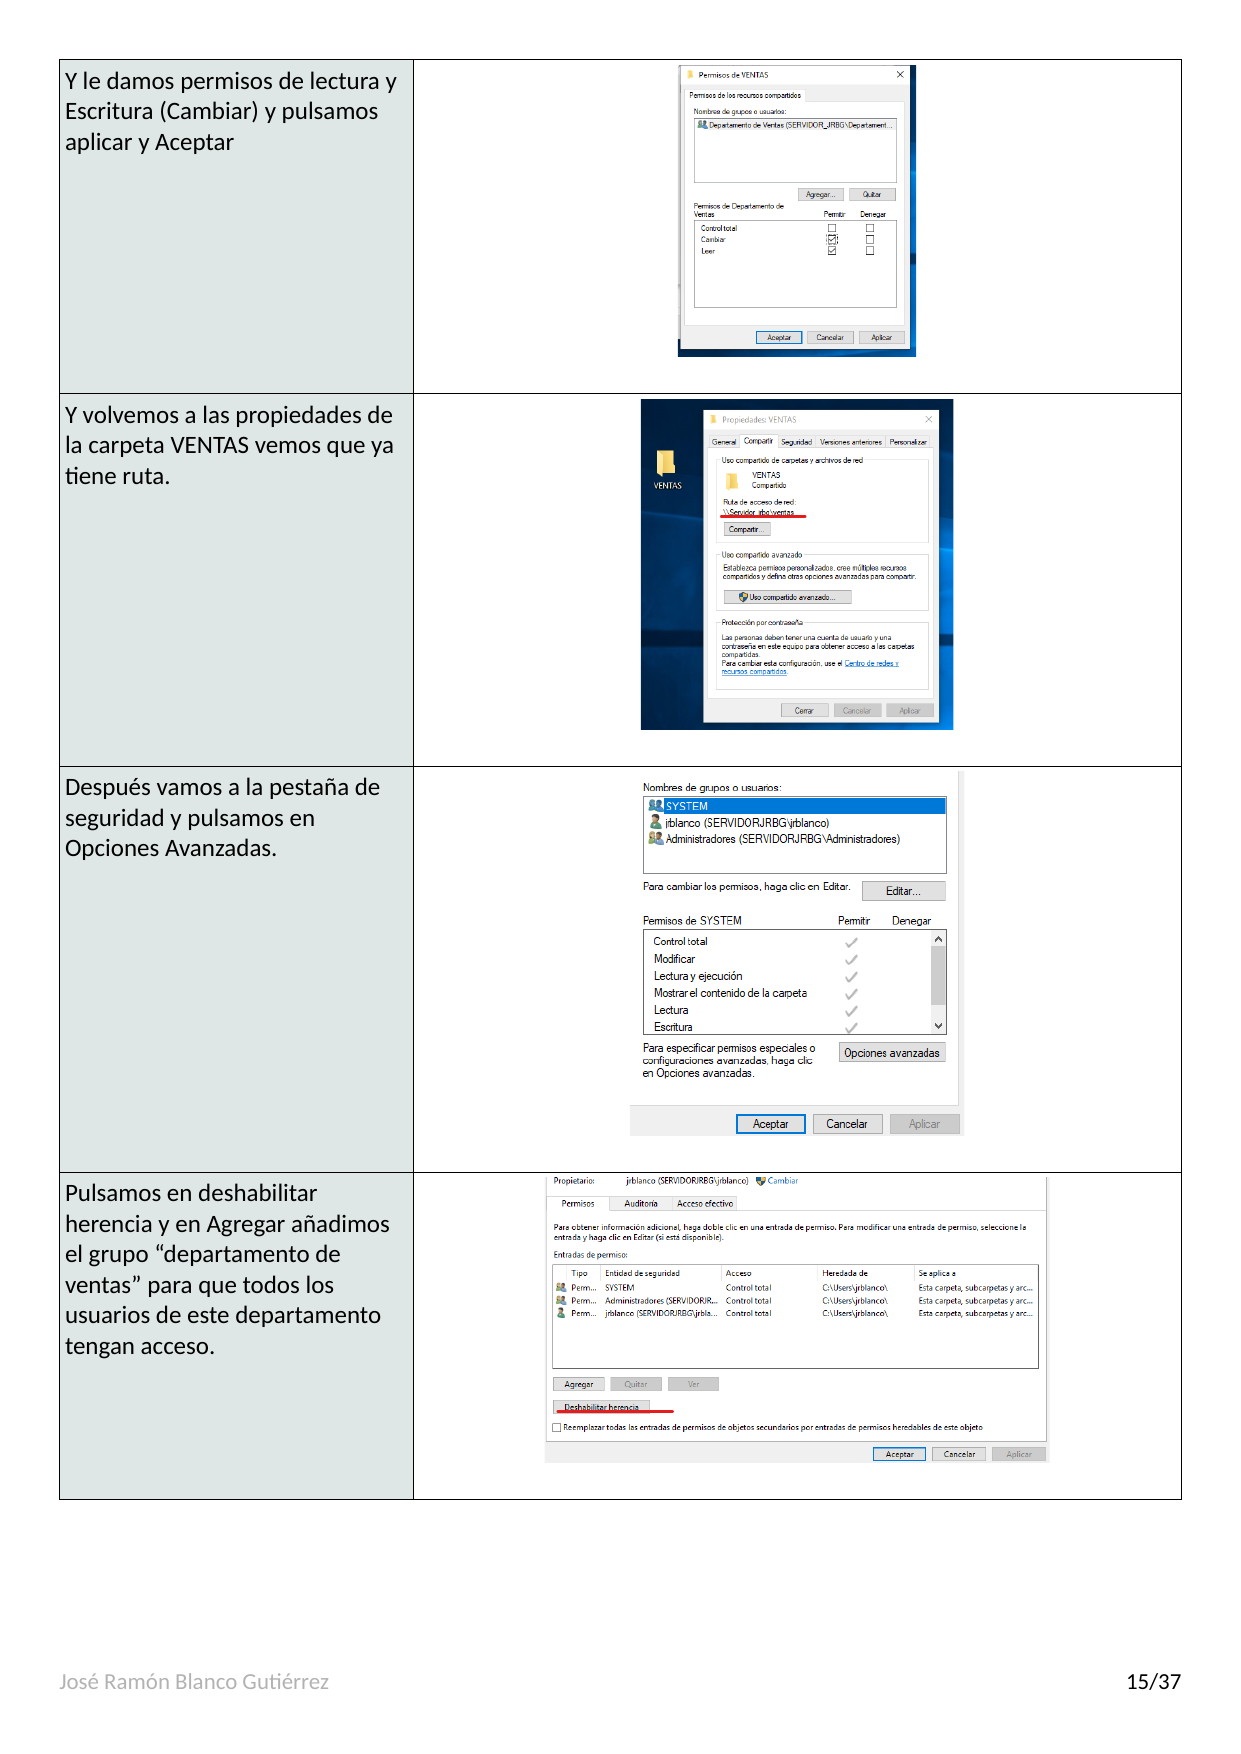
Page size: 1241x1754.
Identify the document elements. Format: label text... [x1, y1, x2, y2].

picture [640, 399, 954, 730]
table_cell [414, 1173, 1181, 1499]
table_cell [414, 60, 1181, 393]
table_cell [414, 394, 1181, 766]
picture [677, 65, 917, 357]
table_cell Después vamos a la pestaña de seguridad y pulsamos en Opciones Avanzadas. [60, 767, 413, 1172]
table_cell [414, 767, 1181, 1172]
picture [629, 771, 965, 1136]
table_cell Y volvemos a las propiedades de la carpeta VENTAS vemos que ya tiene ruta. [60, 394, 413, 766]
table_cell Pulsamos en deshabilitar herencia y en Agregar añadimos el grupo “departamento de ventas” para que todos los usuarios de este departamento tengan acceso. [60, 1173, 413, 1499]
picture [544, 1177, 1050, 1463]
table_cell Y le damos permisos de lectura y Escritura (Cambiar) y pulsamos aplicar y Aceptar [60, 60, 413, 393]
